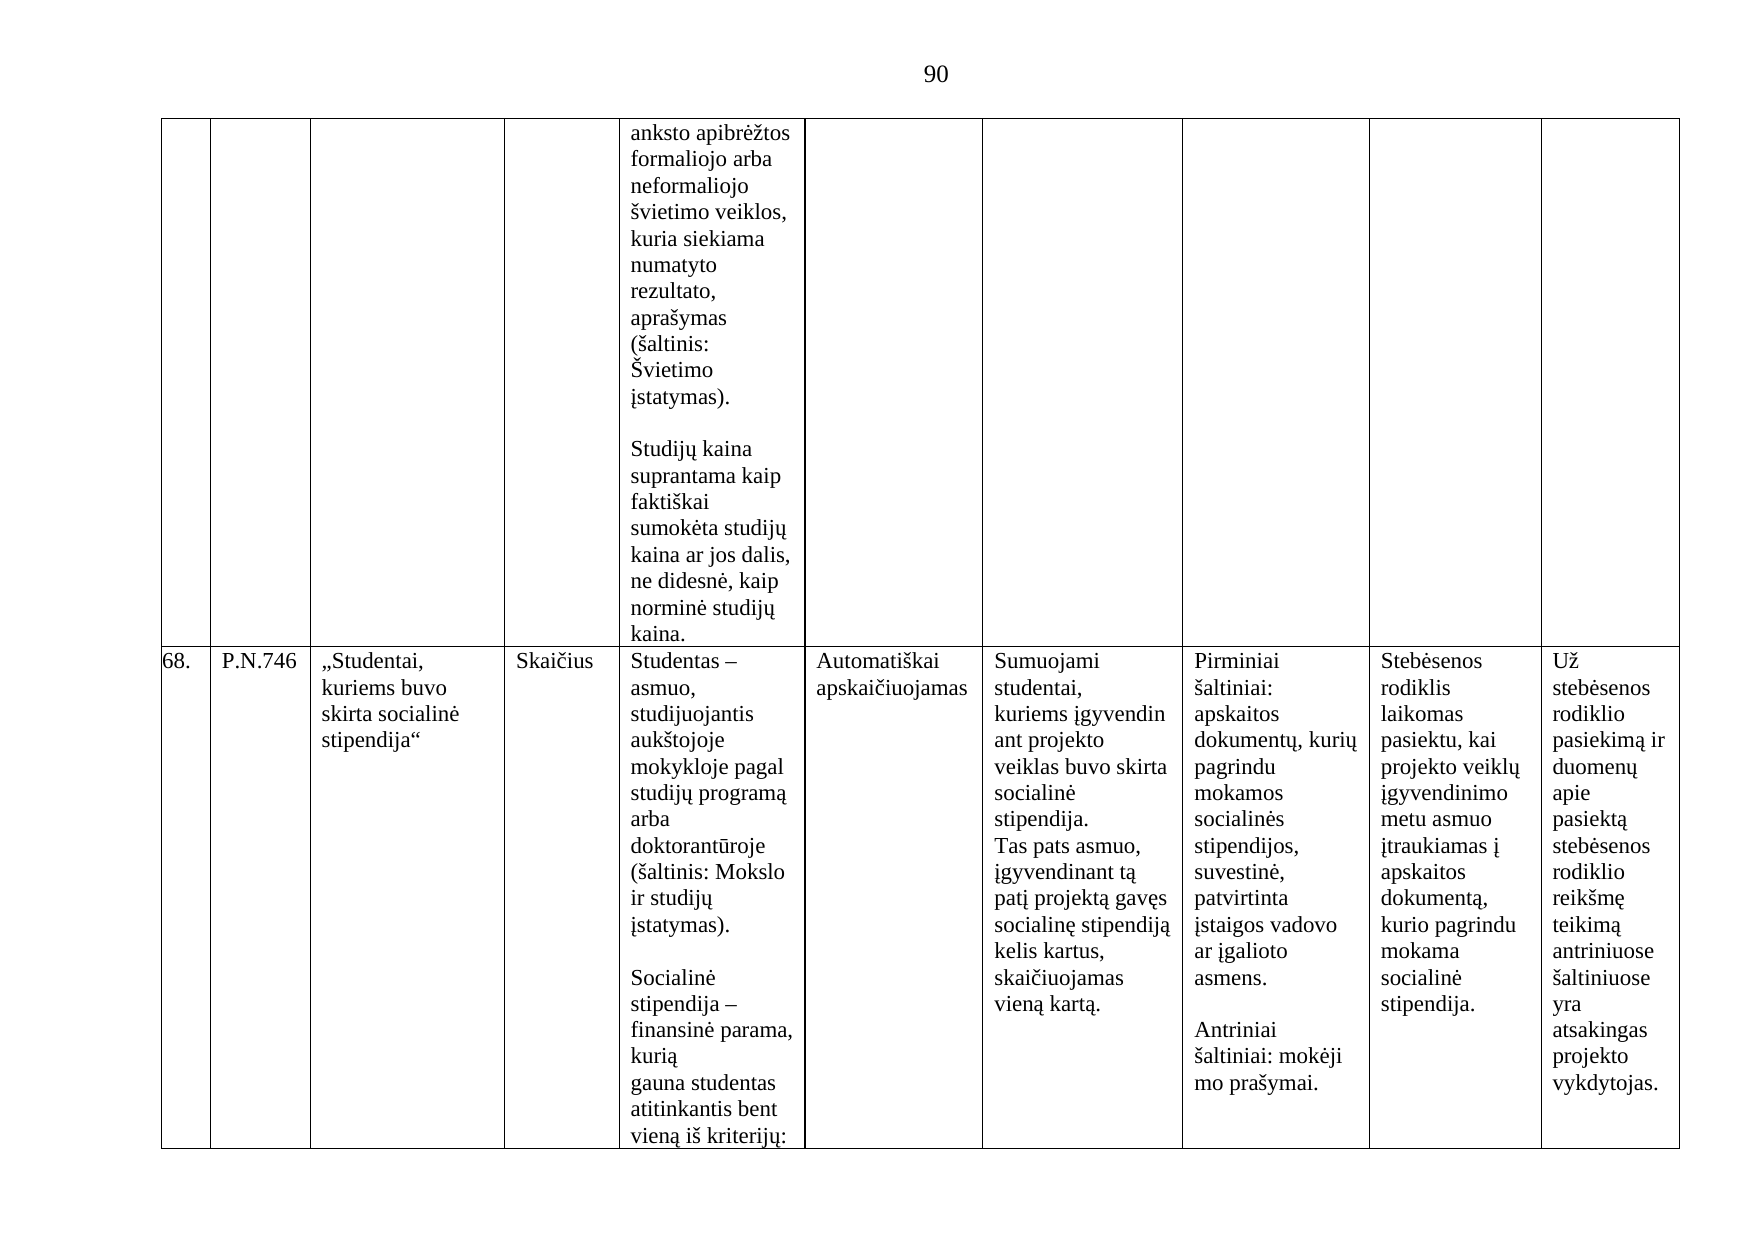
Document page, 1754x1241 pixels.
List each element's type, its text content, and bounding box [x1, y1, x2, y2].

table_cell [1542, 119, 1679, 646]
table_cell Automatiškai apskaičiuojamas [806, 647, 982, 1148]
table_cell Studentas – asmuo, studijuojantis aukštojoje mokykloje pagal studijų programą arba doktorantūroje (šaltinis: Mokslo ir studijų įstatymas). Socialinė stipendija – finansinė parama, kurią gauna studentas atitinkantis bent vieną iš kriterijų: [620, 647, 804, 1148]
table_cell Skaičius [505, 647, 619, 1148]
table_cell anksto apibrėžtos formaliojo arba neformaliojo švietimo veiklos, kuria siekiama numatyto rezultato, aprašymas (šaltinis: Švietimo įstatymas). Studijų kaina suprantama kaip faktiškai sumokėta studijų kaina ar jos dalis, ne didesnė, kaip norminė studijų kaina. [620, 119, 804, 646]
table_cell [1183, 119, 1369, 646]
table_cell [311, 119, 504, 646]
table_cell Pirminiai šaltiniai: apskaitos dokumentų, kurių pagrindu mokamos socialinės stipendijos, suvestinė, patvirtinta įstaigos vadovo ar įgalioto asmens. Antriniai šaltiniai: mokėjimo prašymai. [1183, 647, 1369, 1148]
table_cell Už stebėsenos rodiklio pasiekimą ir duomenų apie pasiektą stebėsenos rodiklio reikšmę teikimą antriniuose šaltiniuose yra atsakingas projekto vykdytojas. [1542, 647, 1679, 1148]
table_cell Stebėsenos rodiklis laikomas pasiektu, kai projekto veiklų įgyvendinimo metu asmuo įtraukiamas į apskaitos dokumentą, kurio pagrindu mokama socialinė stipendija. [1370, 647, 1541, 1148]
table_cell „Studentai, kuriems buvo skirta socialinė stipendija“ [311, 647, 504, 1148]
table_cell [505, 119, 619, 646]
table_cell 68. [162, 647, 210, 1148]
table_cell [211, 119, 310, 646]
table_cell P.N.746 [211, 647, 310, 1148]
table_cell [983, 119, 1182, 646]
table_cell Sumuojami studentai, kuriems įgyvendinant projekto veiklas buvo skirta socialinė stipendija. Tas pats asmuo, įgyvendinant tą patį projektą gavęs socialinę stipendiją kelis kartus, skaičiuojamas vieną kartą. [983, 647, 1182, 1148]
table_cell [1370, 119, 1541, 646]
table_cell [162, 119, 210, 646]
table_cell [806, 119, 982, 646]
